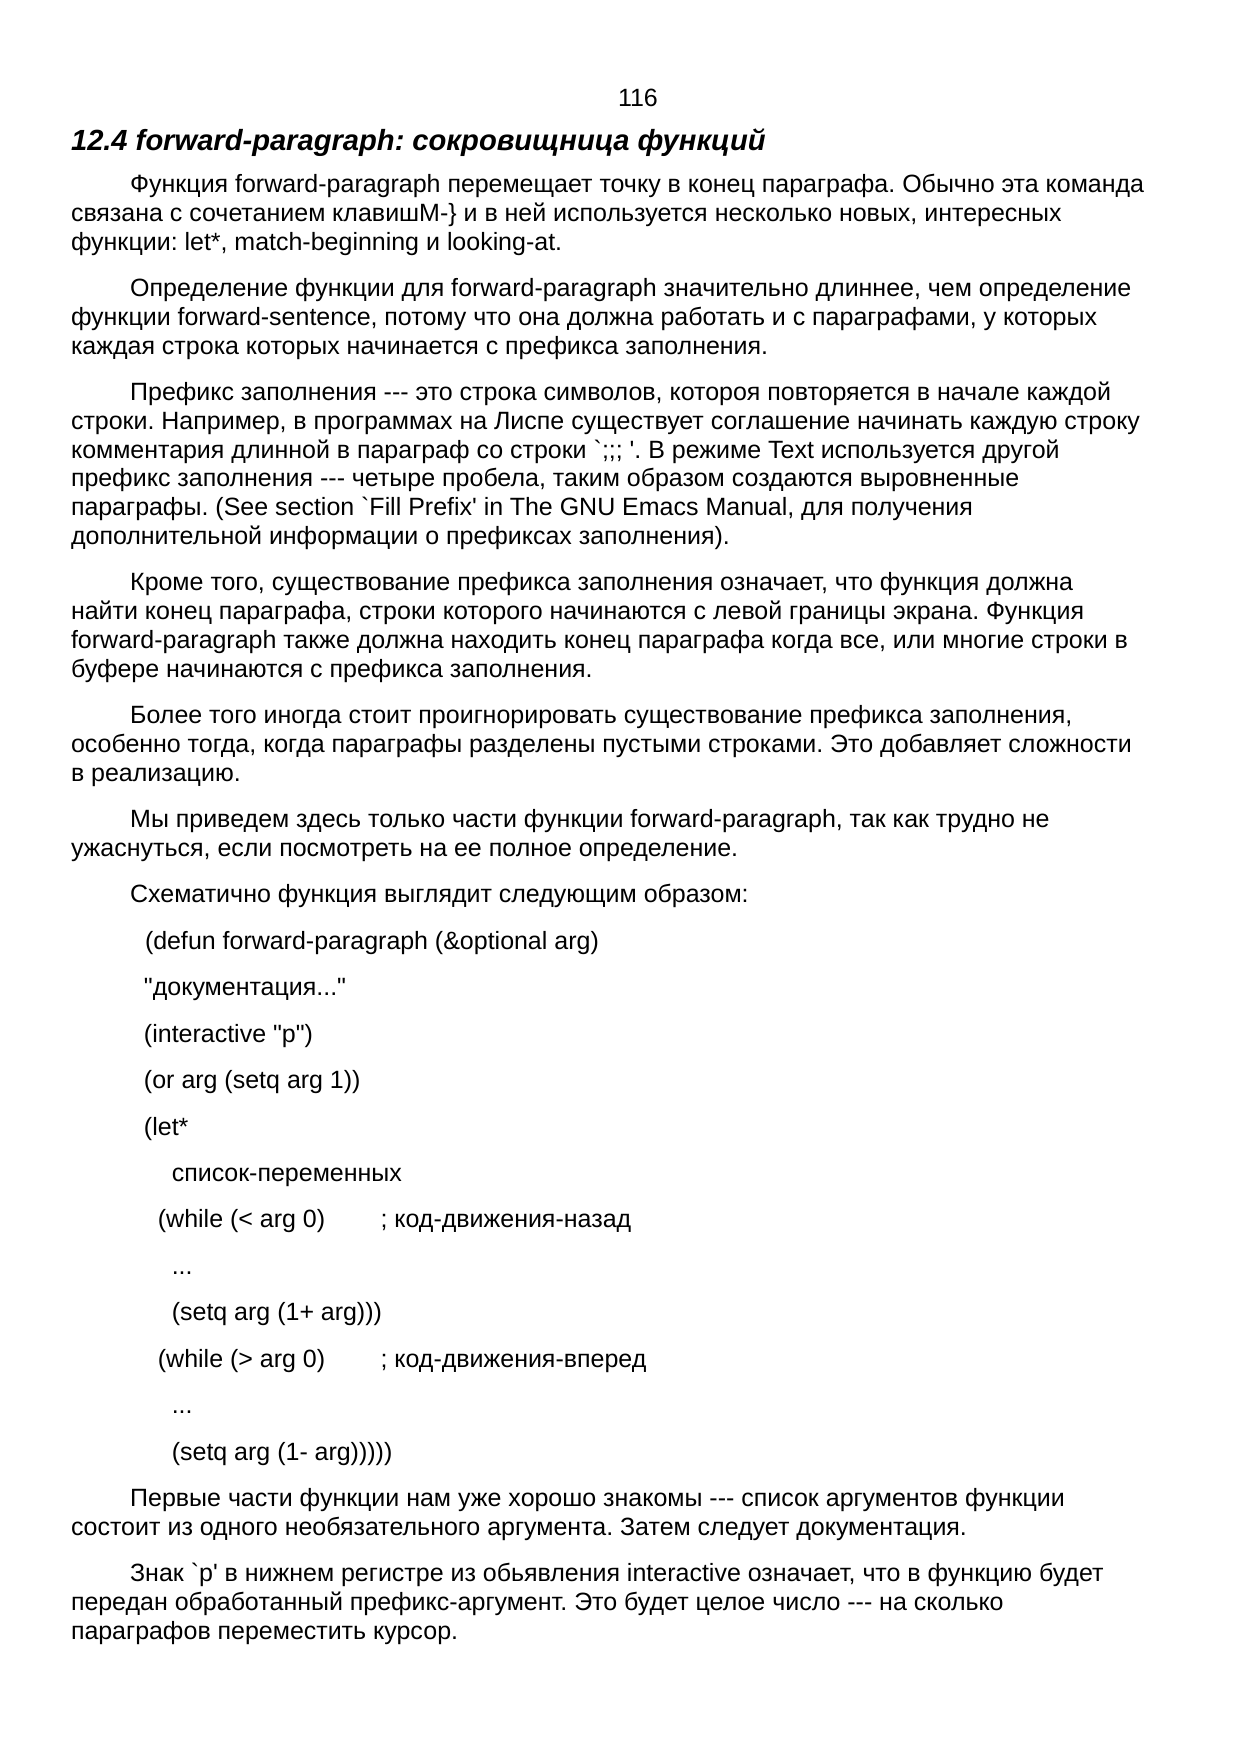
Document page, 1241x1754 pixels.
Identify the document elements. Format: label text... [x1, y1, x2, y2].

text Определение функции для forward-paragraph значительно длиннее, чем определение функции forward-sentence, потому что она должна работать и с параграфами, у которых каждая строка которых начинается с префикса заполнения. [71, 273, 1146, 359]
text Более того иногда стоит проигнорировать существование префикса заполнения, особенно тогда, когда параграфы разделены пустыми строками. Это добавляет сложности в реализацию. [71, 700, 1146, 786]
text Мы приведем здесь только части функции forward-paragraph, так как трудно не ужаснуться, если посмотреть на ее полное определение. [71, 804, 1146, 862]
text (while (> arg 0) ; код-движения-вперед [71, 1344, 1146, 1373]
text "документация..." [71, 972, 1146, 1001]
text Функция forward-paragraph перемещает точку в конец параграфа. Обычно эта команда связана с сочетанием клавишM-} и в ней используется несколько новых, интересных функции: let*, match-beginning и looking-at. [71, 169, 1146, 256]
text (defun forward-paragraph (&optional arg) [71, 926, 1146, 954]
text (interactive "p") [71, 1019, 1146, 1047]
text ... [71, 1251, 1146, 1280]
text список-переменных [71, 1158, 1146, 1187]
text Первые части функции нам уже хорошо знакомы --- список аргументов функции состоит из одного необязательного аргумента. Затем следует документация. [71, 1483, 1146, 1541]
text (while (< arg 0) ; код-движения-назад [71, 1204, 1146, 1233]
text (setq arg (1+ arg))) [71, 1297, 1146, 1326]
text Знак `p' в нижнем регистре из обьявления interactive означает, что в функцию будет передан обработанный префикс-аргумент. Это будет целое число --- на сколько параграфов переместить курсор. [71, 1558, 1146, 1645]
text (or arg (setq arg 1)) [71, 1065, 1146, 1094]
text Префикс заполнения --- это строка символов, котороя повторяется в начале каждой строки. Например, в программах на Лиспе существует соглашение начинать каждую строку комментария длинной в параграф со строки `;;; '. В режиме Text используется другой префикс заполнения --- четыре пробела, таким образом создаются выровненные параграфы. (See section `Fill Prefix' in The GNU Emacs Manual, для получения дополнительной информации о префиксах заполнения). [71, 377, 1146, 550]
text ... [71, 1390, 1146, 1419]
text (let* [71, 1112, 1146, 1140]
subtitle 12.4 forward-paragraph: сокровищница функций [71, 123, 1146, 157]
text (setq arg (1- arg))))) [71, 1437, 1146, 1466]
text Кроме того, существование префикса заполнения означает, что функция должна найти конец параграфа, строки которого начинаются с левой границы экрана. Функция forward-paragraph также должна находить конец параграфа когда все, или многие строки в буфере начинаются с префикса заполнения. [71, 567, 1146, 682]
text Схематично функция выглядит следующим образом: [71, 879, 1146, 908]
